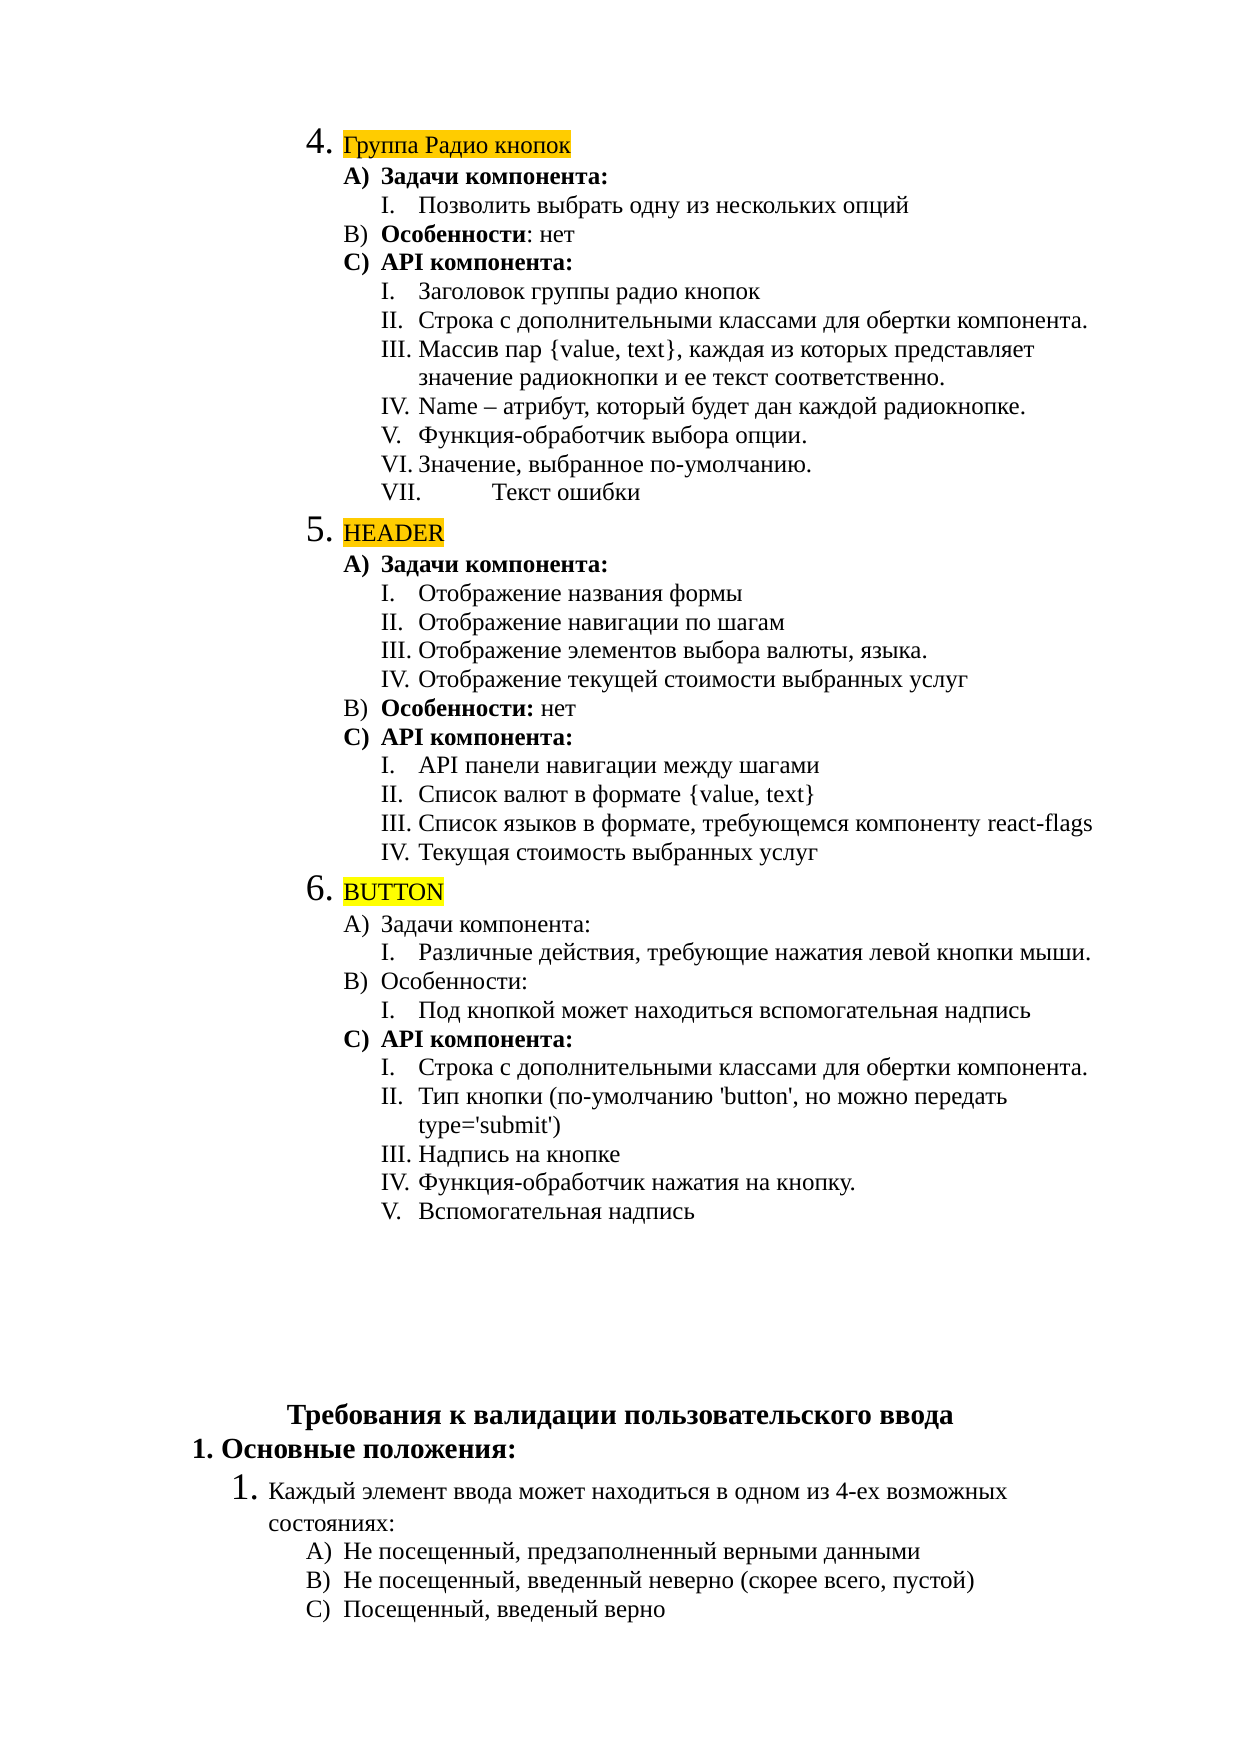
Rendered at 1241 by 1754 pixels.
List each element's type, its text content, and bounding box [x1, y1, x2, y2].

list Посещенный, введеный верно [306, 1594, 1122, 1623]
list Отображение элементов выбора валюты, языка. [381, 636, 1122, 664]
list Значение, выбранное по-умолчанию. [381, 449, 1122, 477]
list Задачи компонента: [343, 909, 1122, 937]
list Под кнопкой может находиться вспомогательная надпись [381, 995, 1122, 1024]
list Строка с дополнительными классами для обертки компонента. [381, 1052, 1122, 1081]
list Отображение названия формы [381, 578, 1122, 607]
list Задачи компонента: [343, 161, 1122, 190]
list API компонента: [343, 247, 1122, 276]
list Список языков в формате, требующемся компоненту react-flags [381, 808, 1122, 837]
list Не посещенный, введенный неверно (скорее всего, пустой) [306, 1565, 1122, 1594]
list Строка с дополнительными классами для обертки компонента. [381, 305, 1122, 334]
list Группа Радио кнопок [306, 118, 1122, 161]
list BUTTON [306, 866, 1122, 909]
list Различные действия, требующие нажатия левой кнопки мыши. [381, 937, 1122, 966]
text 1. Основные положения: [118, 1431, 1122, 1464]
list HEADER [306, 506, 1122, 549]
list Функция-обработчик нажатия на кнопку. [381, 1167, 1122, 1196]
list Name – атрибут, который будет дан каждой радиокнопке. [381, 391, 1122, 420]
list API компонента: [343, 1024, 1122, 1052]
list Текущая стоимость выбранных услуг [381, 837, 1122, 866]
list Особенности: нет [343, 219, 1122, 247]
list Массив пар {value, text}, каждая из которых представляет значение радиокнопки и ее текст соответственно. [381, 334, 1122, 391]
list Позволить выбрать одну из нескольких опций [381, 190, 1122, 219]
list API панели навигации между шагами [381, 751, 1122, 779]
list Список валют в формате {value, text} [381, 779, 1122, 808]
list Функция-обработчик выбора опции. [381, 420, 1122, 449]
list API компонента: [343, 722, 1122, 751]
list Текст ошибки [381, 477, 1122, 506]
list Отображение текущей стоимости выбранных услуг [381, 664, 1122, 693]
list Не посещенный, предзаполненный верными данными [306, 1536, 1122, 1565]
list Особенности: нет [343, 693, 1122, 722]
list Надпись на кнопке [381, 1139, 1122, 1167]
list Вспомогательная надпись [381, 1196, 1122, 1225]
list Отображение навигации по шагам [381, 607, 1122, 636]
list Каждый элемент ввода может находиться в одном из 4-ех возможных состояниях: [231, 1464, 1122, 1536]
text Требования к валидации пользовательского ввода [118, 1397, 1122, 1431]
list Заголовок группы радио кнопок [381, 276, 1122, 305]
list Особенности: [343, 966, 1122, 995]
list Тип кнопки (по-умолчанию 'button', но можно передать type='submit') [381, 1081, 1122, 1139]
list Задачи компонента: [343, 549, 1122, 578]
